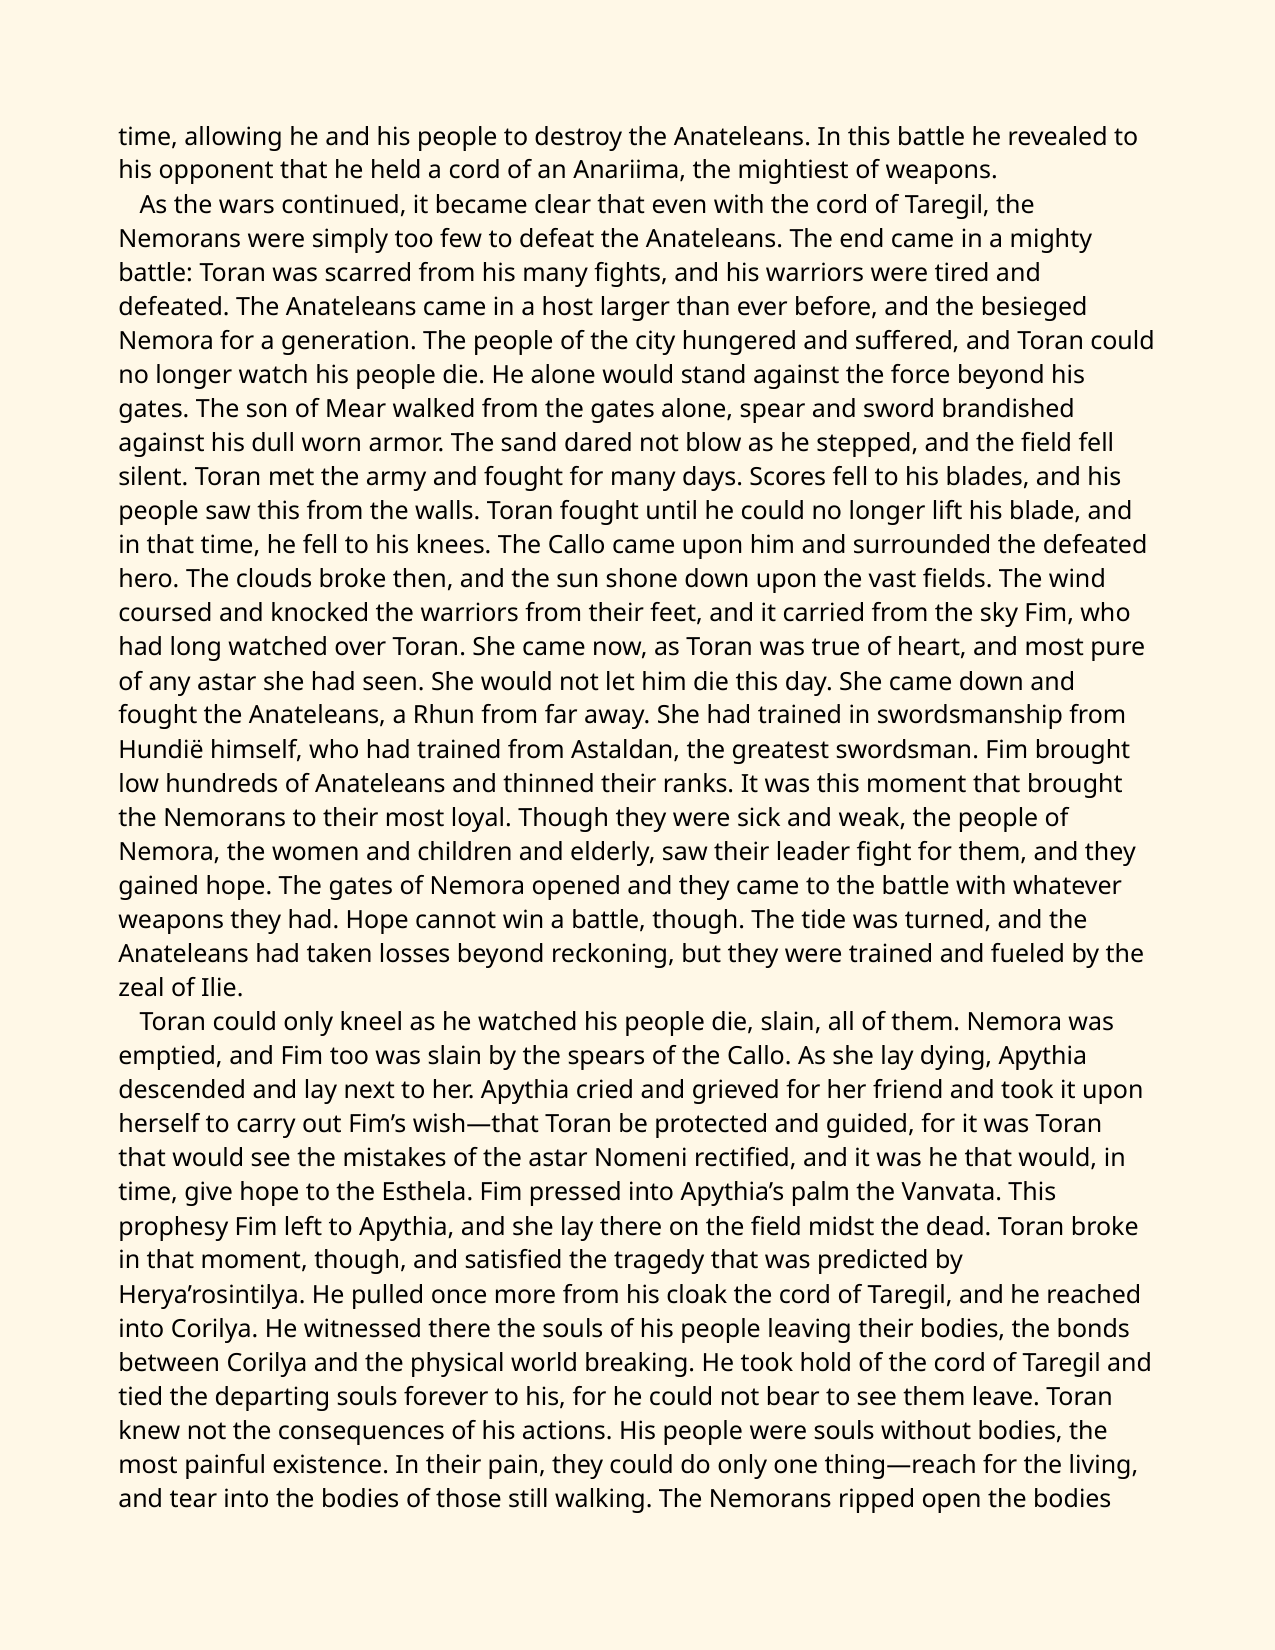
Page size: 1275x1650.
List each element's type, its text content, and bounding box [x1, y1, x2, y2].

text time, allowing he and his people to destroy the Anateleans. In this battle he revealed to his opponent that he held a cord of an Anariima, the mightiest of weapons. [118, 118, 1157, 186]
text Toran could only kneel as he watched his people die, slain, all of them. Nemora was emptied, and Fim too was slain by the spears of the Callo. As she lay dying, Apythia descended and lay next to her. Apythia cried and grieved for her friend and took it upon herself to carry out Fim’s wish—that Toran be protected and guided, for it was Toran that would see the mistakes of the astar Nomeni rectified, and it was he that would, in time, give hope to the Esthela. Fim pressed into Apythia’s palm the Vanvata. This prophesy Fim left to Apythia, and she lay there on the field midst the dead. Toran broke in that moment, though, and satisfied the tragedy that was predicted by Herya’rosintilya. He pulled once more from his cloak the cord of Taregil, and he reached into Corilya. He witnessed there the souls of his people leaving their bodies, the bonds between Corilya and the physical world breaking. He took hold of the cord of Taregil and tied the departing souls forever to his, for he could not bear to see them leave. Toran knew not the consequences of his actions. His people were souls without bodies, the most painful existence. In their pain, they could do only one thing—reach for the living, and tear into the bodies of those still walking. The Nemorans ripped open the bodies [118, 1004, 1157, 1515]
text As the wars continued, it became clear that even with the cord of Taregil, the Nemorans were simply too few to defeat the Anateleans. The end came in a mighty battle: Toran was scarred from his many fights, and his warriors were tired and defeated. The Anateleans came in a host larger than ever before, and the besieged Nemora for a generation. The people of the city hungered and suffered, and Toran could no longer watch his people die. He alone would stand against the force beyond his gates. The son of Mear walked from the gates alone, spear and sword brandished against his dull worn armor. The sand dared not blow as he stepped, and the field fell silent. Toran met the army and fought for many days. Scores fell to his blades, and his people saw this from the walls. Toran fought until he could no longer lift his blade, and in that time, he fell to his knees. The Callo came upon him and surrounded the defeated hero. The clouds broke then, and the sun shone down upon the vast fields. The wind coursed and knocked the warriors from their feet, and it carried from the sky Fim, who had long watched over Toran. She came now, as Toran was true of heart, and most pure of any astar she had seen. She would not let him die this day. She came down and fought the Anateleans, a Rhun from far away. She had trained in swordsmanship from Hundië himself, who had trained from Astaldan, the greatest swordsman. Fim brought low hundreds of Anateleans and thinned their ranks. It was this moment that brought the Nemorans to their most loyal. Though they were sick and weak, the people of Nemora, the women and children and elderly, saw their leader fight for them, and they gained hope. The gates of Nemora opened and they came to the battle with whatever weapons they had. Hope cannot win a battle, though. The tide was turned, and the Anateleans had taken losses beyond reckoning, but they were trained and fueled by the zeal of Ilie. [118, 186, 1157, 1004]
